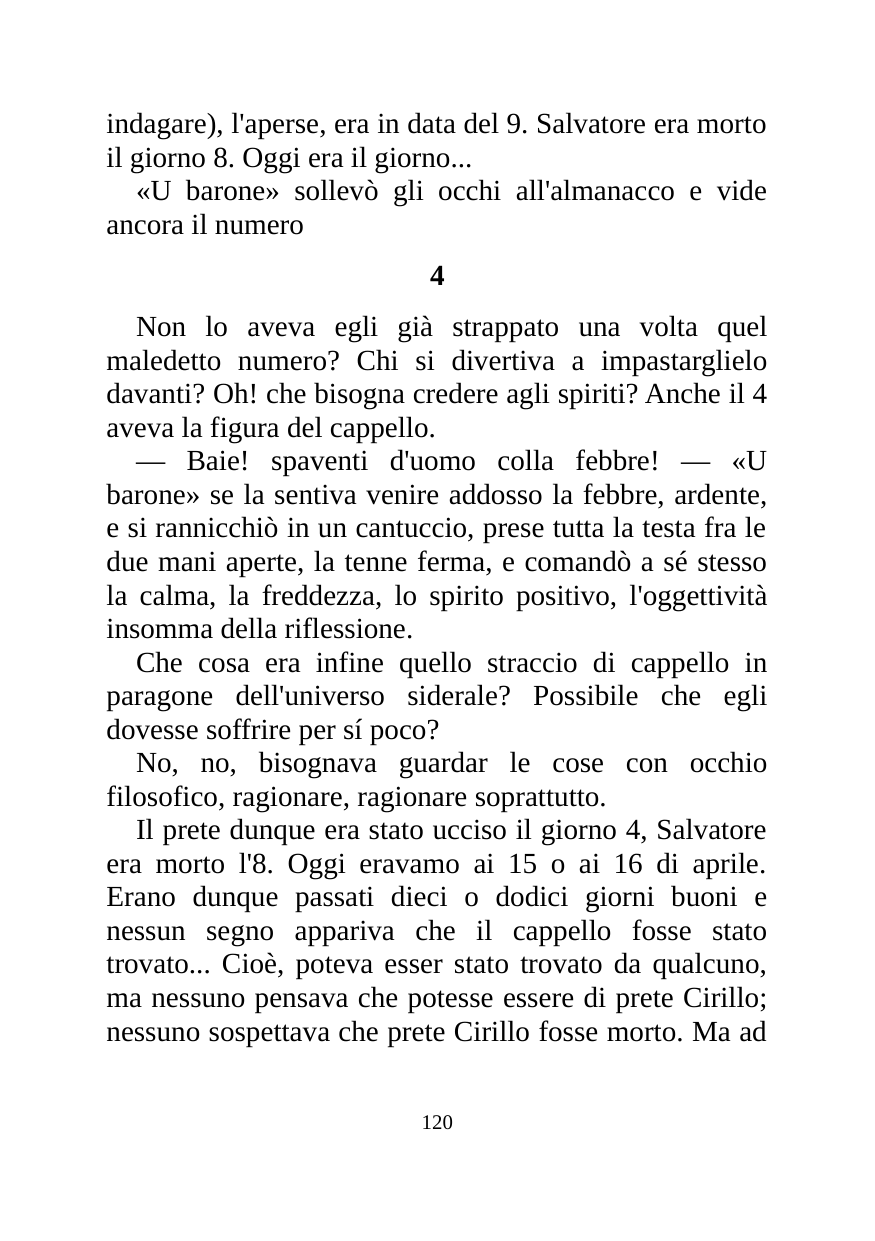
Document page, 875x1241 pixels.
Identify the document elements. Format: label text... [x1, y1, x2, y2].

text «U barone» sollevò gli occhi all'almanacco e vide ancora il numero [106, 173, 768, 240]
text No, no, bisognava guardar le cose con occhio filosofico, ragionare, ragionare soprattutto. [106, 745, 768, 812]
text 4 [106, 258, 768, 292]
text — Baie! spaventi d'uomo colla febbre! — «U barone» se la sentiva venire addosso la febbre, ardente, e si rannicchiò in un cantuccio, prese tutta la testa fra le due mani aperte, la tenne ferma, e comandò a sé stesso la calma, la freddezza, lo spirito positivo, l'oggettività insomma della riflessione. [106, 443, 768, 645]
text Non lo aveva egli già strappato una volta quel maledetto numero? Chi si divertiva a impastarglielo davanti? Oh! che bisogna credere agli spiriti? Anche il 4 aveva la figura del cappello. [106, 309, 768, 443]
text Il prete dunque era stato ucciso il giorno 4, Salvatore era morto l'8. Oggi eravamo ai 15 o ai 16 di aprile. Erano dunque passati dieci o dodici giorni buoni e nessun segno appariva che il cappello fosse stato trovato... Cioè, poteva esser stato trovato da qualcuno, ma nessuno pensava che potesse essere di prete Cirillo; nessuno sospettava che prete Cirillo fosse morto. Ma ad [106, 812, 768, 1047]
text Che cosa era infine quello straccio di cappello in paragone dell'universo siderale? Possibile che egli dovesse soffrire per sí poco? [106, 645, 768, 745]
text indagare), l'aperse, era in data del 9. Salvatore era morto il giorno 8. Oggi era il giorno... [106, 106, 768, 173]
